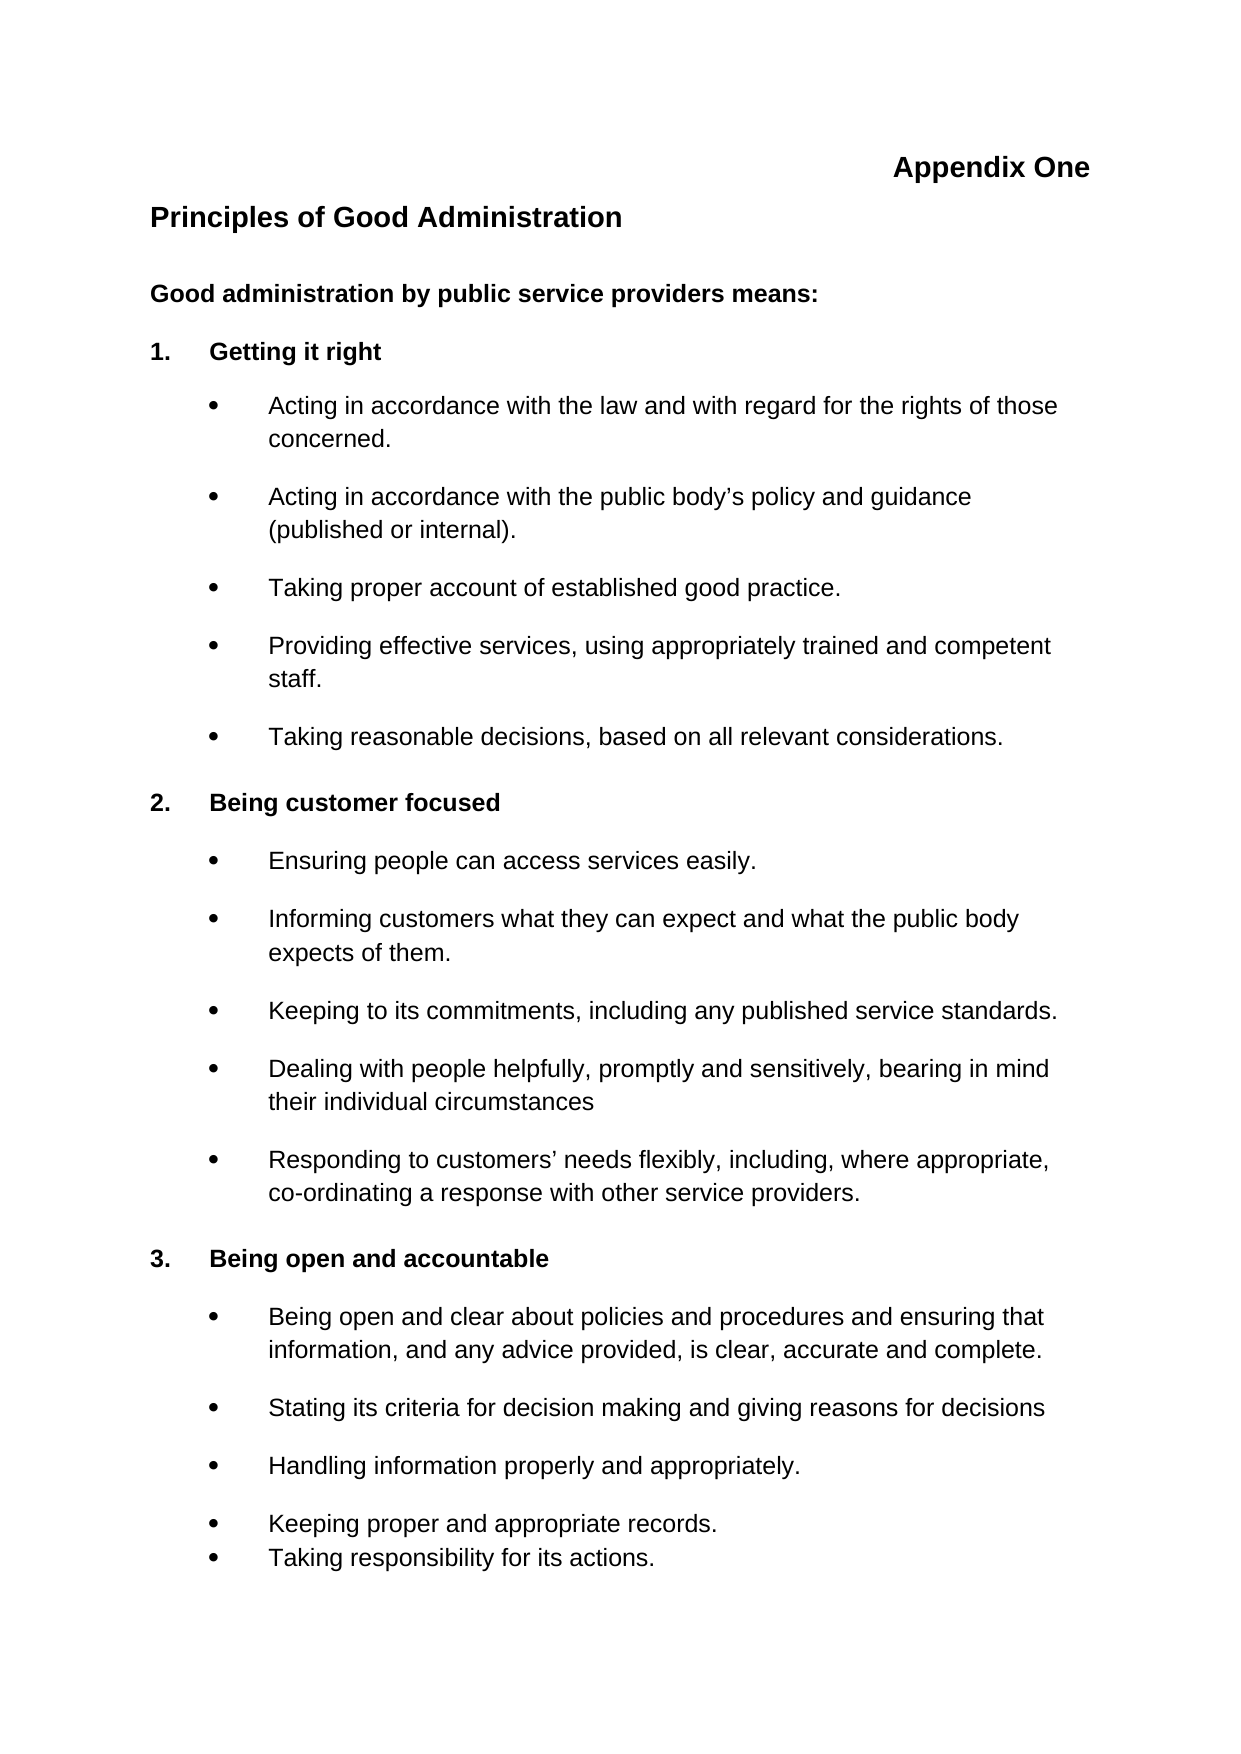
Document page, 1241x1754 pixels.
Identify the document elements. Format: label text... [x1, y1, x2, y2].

list Handling information properly and appropriately. [209, 1451, 1090, 1480]
list Taking proper account of established good practice. [209, 573, 1090, 602]
list Keeping to its commitments, including any published service standards. [209, 996, 1090, 1024]
list Stating its criteria for decision making and giving reasons for decisions [209, 1393, 1090, 1422]
list Taking responsibility for its actions. [209, 1543, 1090, 1571]
text Good administration by public service providers means: [150, 279, 1090, 308]
text Principles of Good Administration [150, 200, 1090, 234]
list Providing effective services, using appropriately trained and competent staff. [209, 631, 1090, 693]
list Being open and clear about policies and procedures and ensuring that information, and any advice provided, is clear, accurate and complete. [209, 1302, 1090, 1364]
list Acting in accordance with the law and with regard for the rights of those concerned. [209, 391, 1090, 452]
list Informing customers what they can expect and what the public body expects of them. [209, 904, 1090, 966]
list Ensuring people can access services easily. [209, 846, 1090, 875]
text Appendix One [150, 150, 1090, 183]
list Responding to customers’ needs flexibly, including, where appropriate, co-ordinating a response with other service providers. [209, 1145, 1090, 1207]
list Acting in accordance with the public body’s policy and guidance (published or internal). [209, 482, 1090, 544]
list Keeping proper and appropriate records. [209, 1509, 1090, 1538]
text 3. Being open and accountable [150, 1244, 1090, 1273]
text 2. Being customer focused [150, 788, 1090, 817]
list Dealing with people helpfully, promptly and sensitively, bearing in mind their individual circumstances [209, 1054, 1090, 1116]
list Taking reasonable decisions, based on all relevant considerations. [209, 722, 1090, 751]
text 1. Getting it right [150, 337, 1090, 366]
